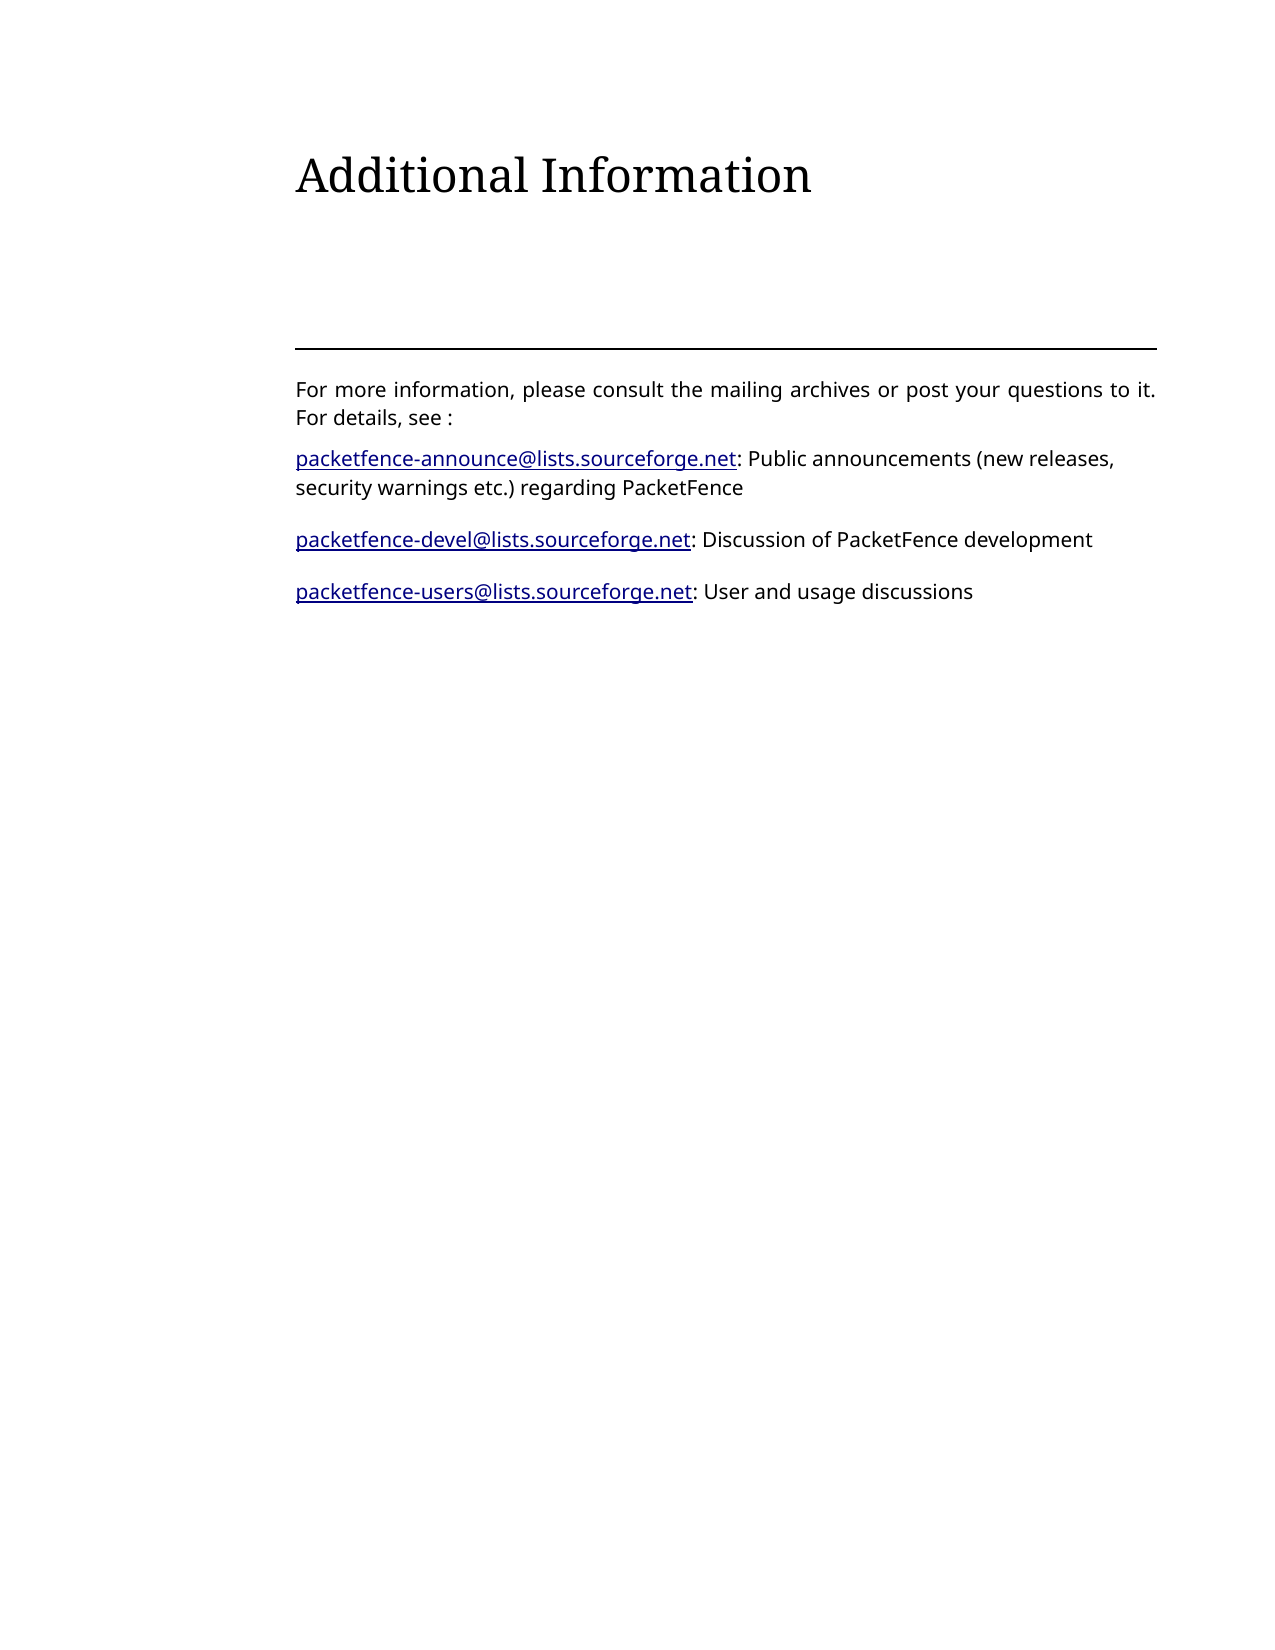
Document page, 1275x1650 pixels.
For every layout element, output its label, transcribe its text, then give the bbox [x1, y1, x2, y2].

text For more information, please consult the mailing archives or post your questions to it. For details, see : [295, 375, 1157, 432]
text packetfence-devel@lists.sourceforge.net: Discussion of PacketFence development [295, 525, 1157, 553]
subtitle Additional Information [295, 143, 1157, 348]
text packetfence-users@lists.sourceforge.net: User and usage discussions [295, 577, 1157, 606]
text packetfence-announce@lists.sourceforge.net: Public announcements (new releases, security warnings etc.) regarding PacketFence [295, 444, 1157, 501]
